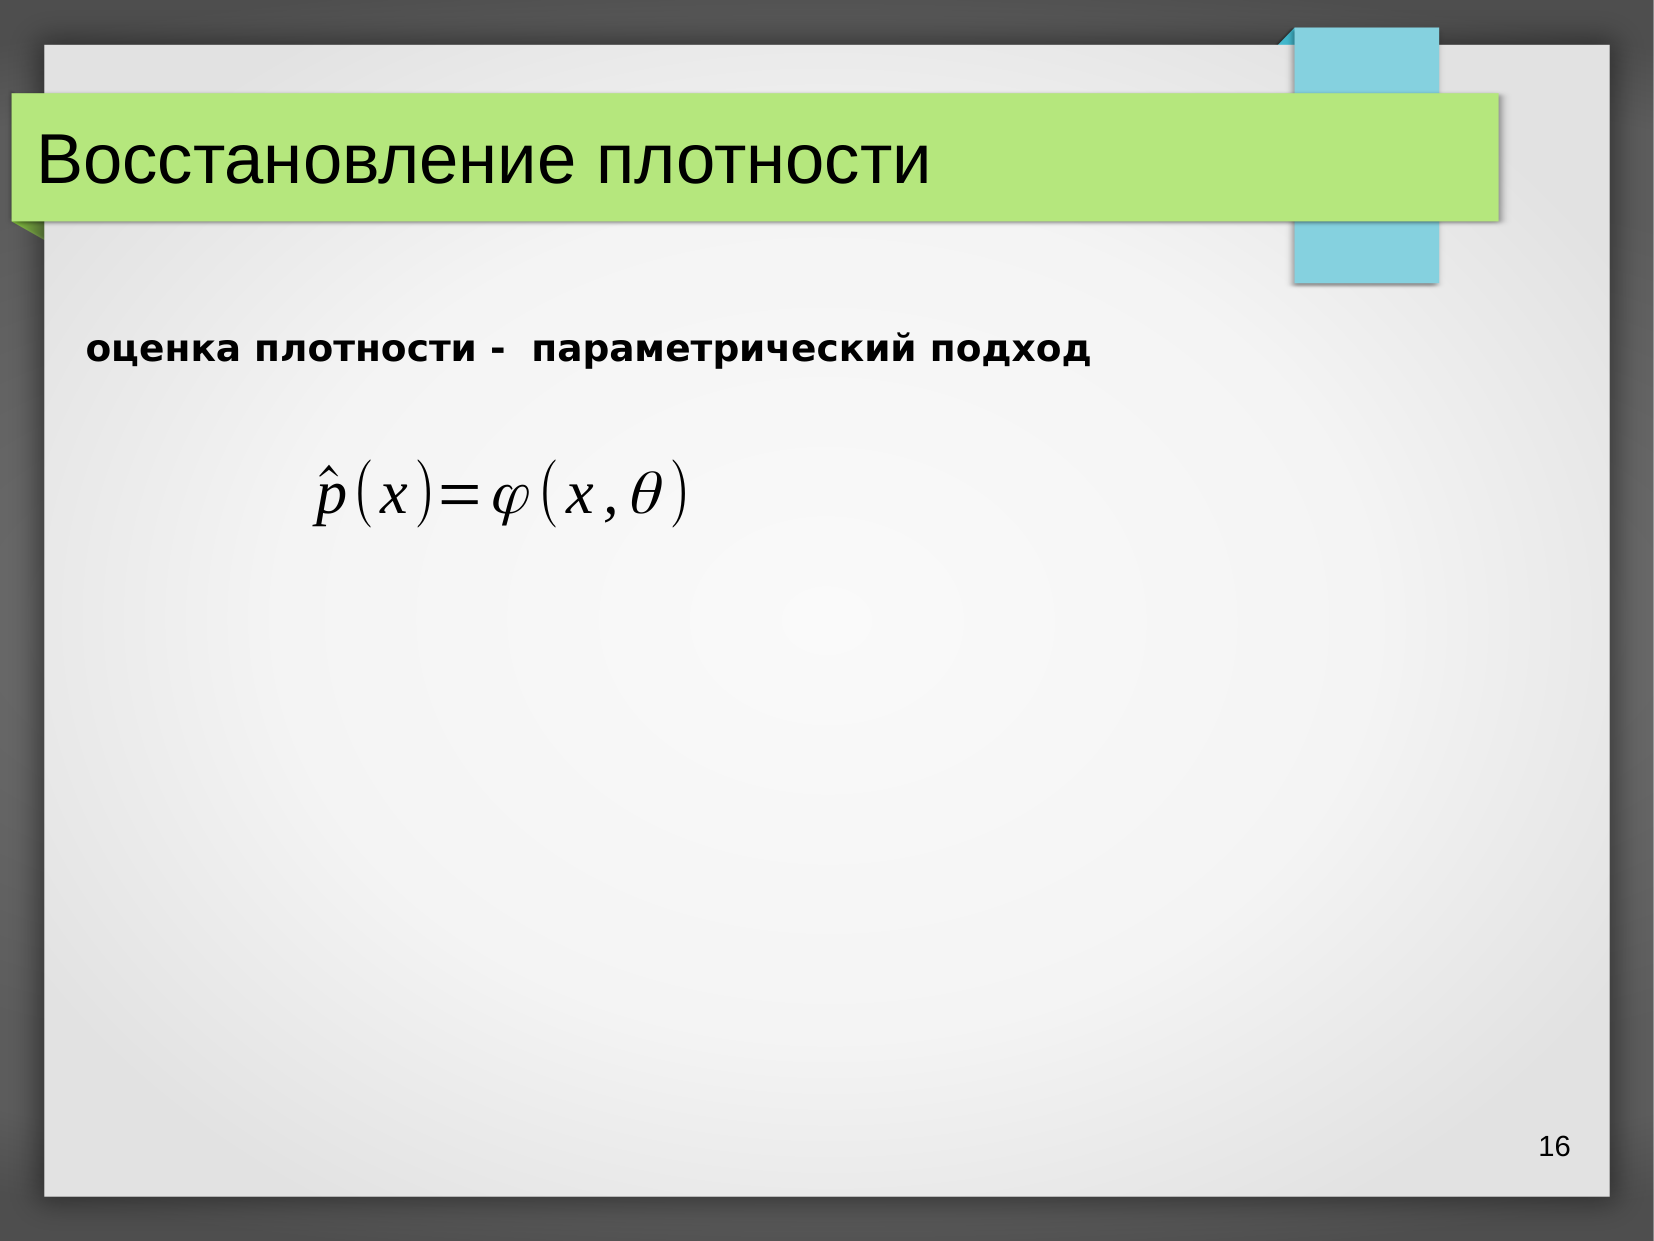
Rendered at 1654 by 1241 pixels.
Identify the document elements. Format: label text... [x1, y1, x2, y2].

chart [303, 456, 697, 532]
picture [0, 0, 1654, 1241]
text_box оценка плотности - параметрический подход [70, 318, 1548, 421]
title Восстановление плотности [35, 118, 1489, 200]
